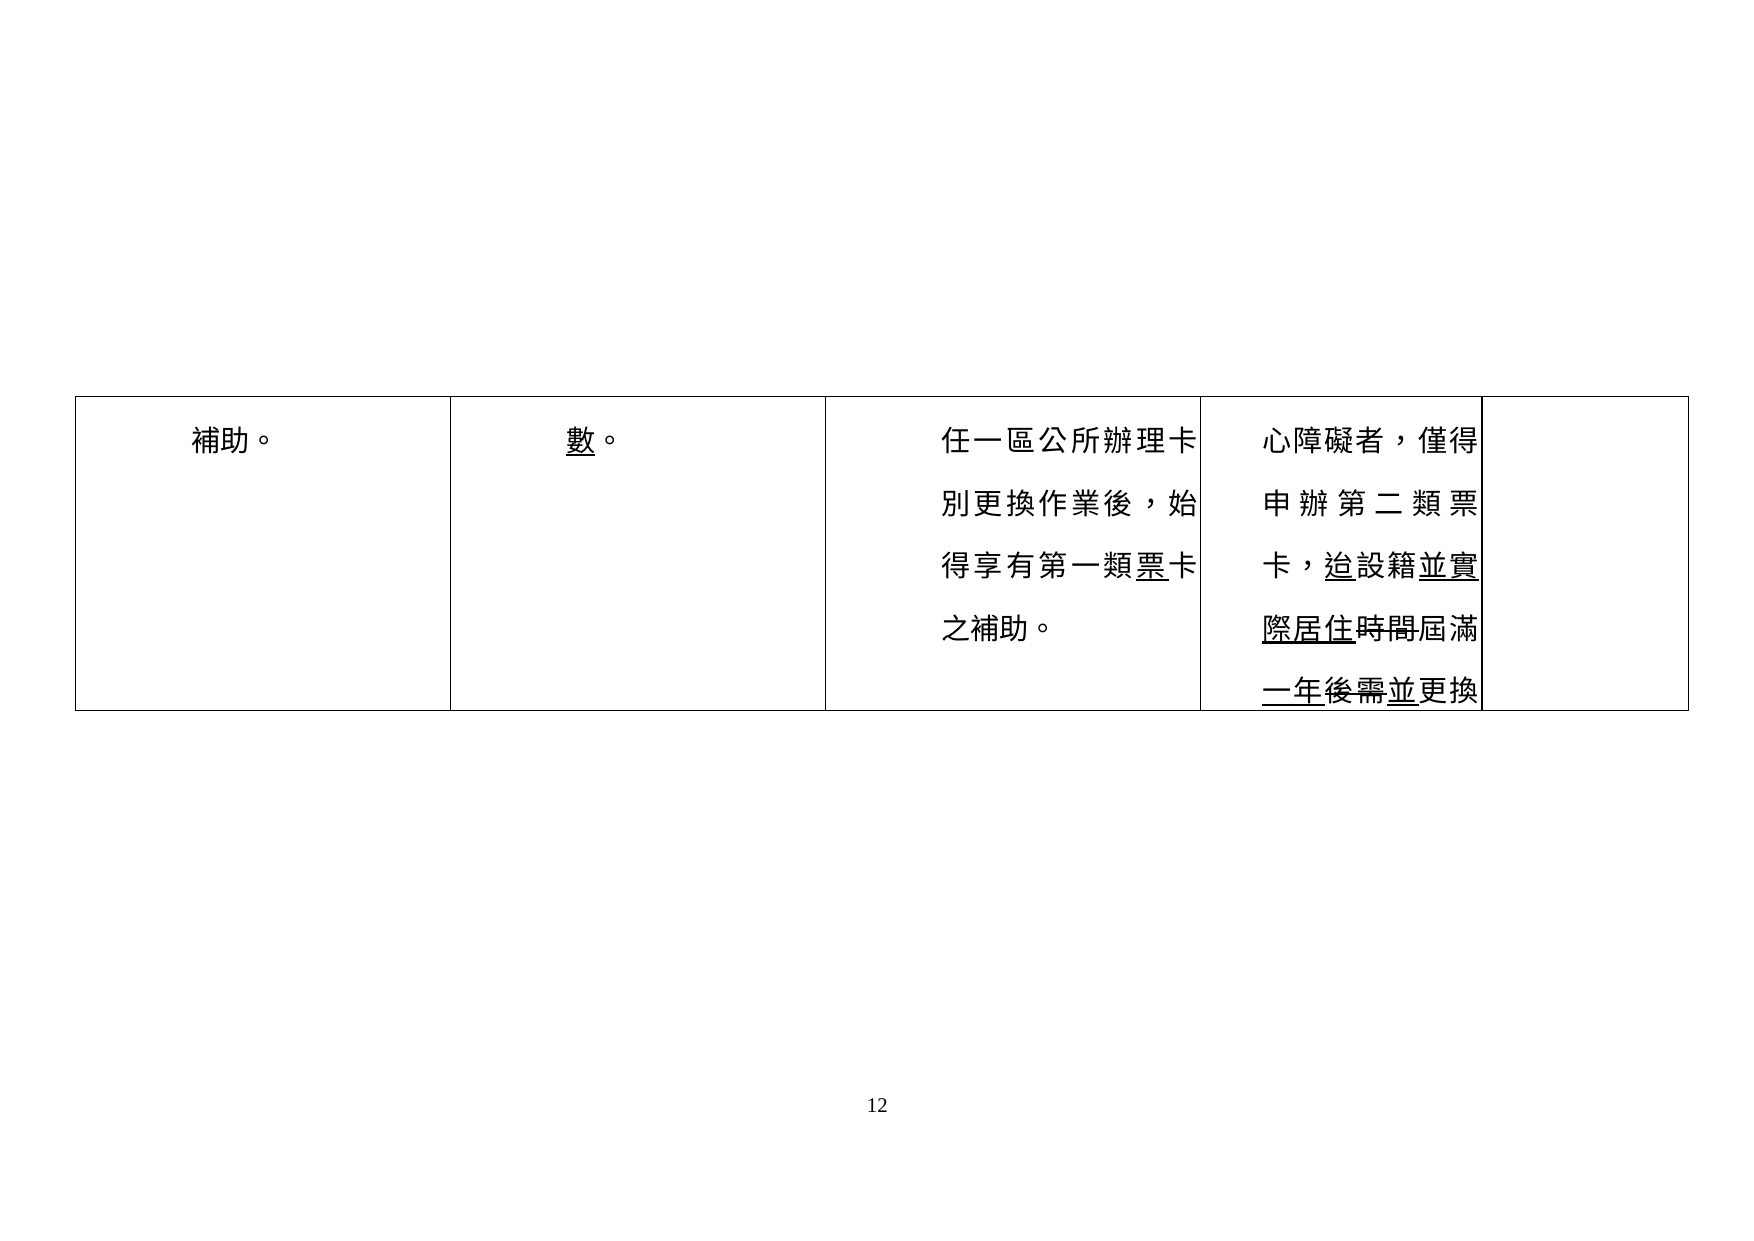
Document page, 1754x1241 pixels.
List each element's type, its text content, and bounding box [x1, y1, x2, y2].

table_cell [1483, 397, 1688, 710]
table_cell 任一區公所辦理卡別更換作業後，始得享有第一類票卡之補助。 [826, 397, 1200, 710]
table_cell 心障礙者，僅得申辦第二類票卡，迨設籍並實際居住時間屆滿一年後需並更換 [1201, 397, 1481, 710]
table_cell 數。 [451, 397, 825, 710]
table_cell 補助。 [76, 397, 450, 710]
